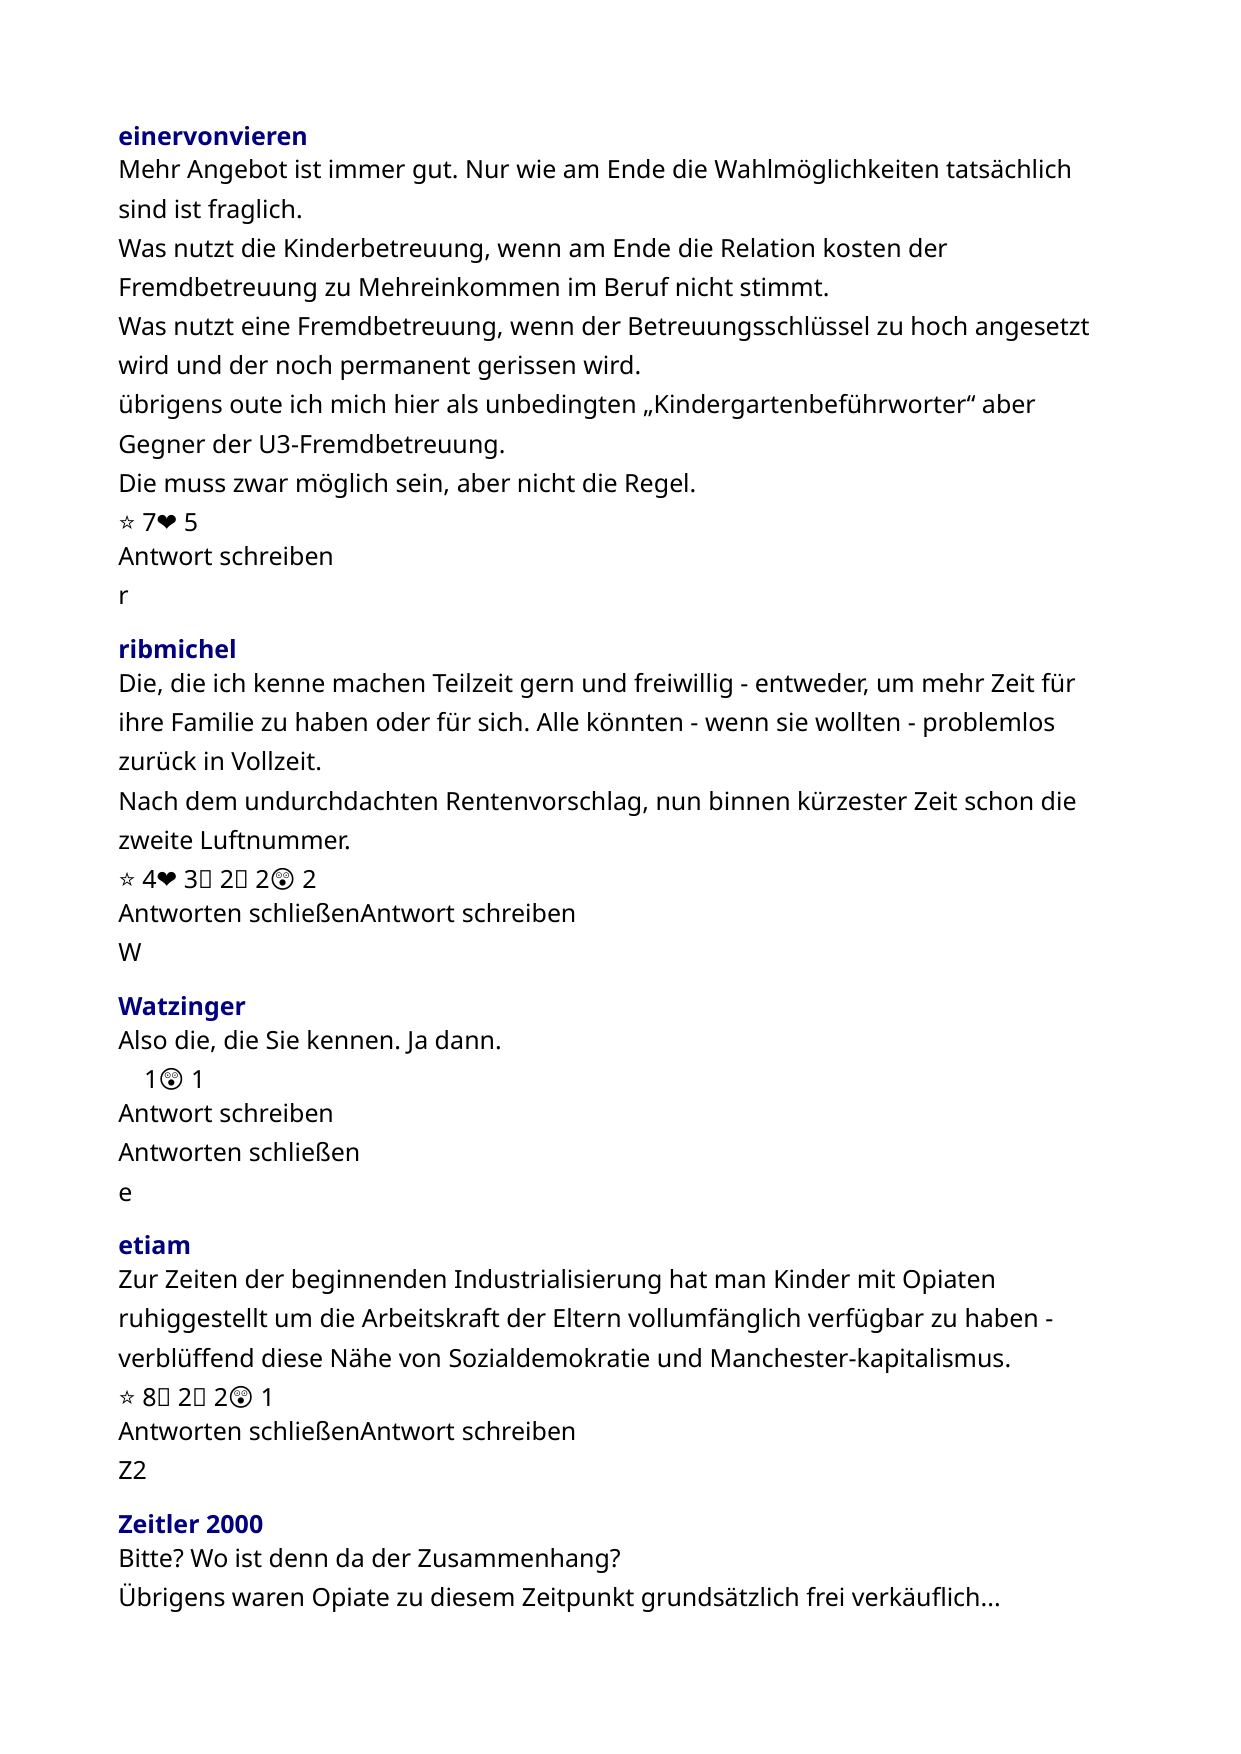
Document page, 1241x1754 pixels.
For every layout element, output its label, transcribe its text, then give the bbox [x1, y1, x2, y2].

text Also die, die Sie kennen. Ja dann. [118, 1023, 1122, 1057]
text Antworten schließenAntwort schreiben [118, 1413, 1122, 1448]
text ⭐️ 4❤️ 3🙁 2🤨 2😲 2 [118, 862, 1122, 896]
text Die muss zwar möglich sein, aber nicht die Regel. [118, 466, 1122, 499]
text ⭐️ 7❤️ 5 [118, 505, 1122, 539]
text Zur Zeiten der beginnenden Industrialisierung hat man Kinder mit Opiaten ruhiggestellt um die Arbeitskraft der Eltern vollumfänglich verfügbar zu haben - verblüffend diese Nähe von Sozialdemokratie und Manchester-kapitalismus. [118, 1262, 1122, 1374]
text Antwort schreiben [118, 539, 1122, 573]
text Bitte? Wo ist denn da der Zusammenhang? [118, 1541, 1122, 1574]
text r [118, 578, 1122, 612]
text Antwort schreiben [118, 1096, 1122, 1130]
text Antworten schließenAntwort schreiben [118, 896, 1122, 930]
text ⭐️ 8🙁 2🤨 2😲 1 [118, 1379, 1122, 1413]
subtitle ribmichel [118, 632, 1122, 666]
text Was nutzt die Kinderbetreuung, wenn am Ende die Relation kosten der Fremdbetreuung zu Mehreinkommen im Beruf nicht stimmt. [118, 231, 1122, 304]
subtitle einervonvieren [118, 118, 1122, 152]
text Z2 [118, 1453, 1122, 1487]
text Nach dem undurchdachten Rentenvorschlag, nun binnen kürzester Zeit schon die zweite Luftnummer. [118, 783, 1122, 856]
text Übrigens waren Opiate zu diesem Zeitpunkt grundsätzlich frei verkäuflich... [118, 1580, 1122, 1614]
text W [118, 935, 1122, 969]
subtitle Watzinger [118, 988, 1122, 1023]
text 🤨 1😲 1 [118, 1062, 1122, 1096]
subtitle etiam [118, 1228, 1122, 1262]
text e [118, 1174, 1122, 1208]
text Die, die ich kenne machen Teilzeit gern und freiwillig - entweder, um mehr Zeit für ihre Familie zu haben oder für sich. Alle könnten - wenn sie wollten - problemlos zurück in Vollzeit. [118, 666, 1122, 778]
text übrigens oute ich mich hier als unbedingten „Kindergartenbeführworter“ aber Gegner der U3-Fremdbetreuung. [118, 387, 1122, 460]
text Antworten schließen [118, 1135, 1122, 1169]
text Was nutzt eine Fremdbetreuung, wenn der Betreuungsschlüssel zu hoch angesetzt wird und der noch permanent gerissen wird. [118, 309, 1122, 382]
text Mehr Angebot ist immer gut. Nur wie am Ende die Wahlmöglichkeiten tatsächlich sind ist fraglich. [118, 152, 1122, 225]
subtitle Zeitler 2000 [118, 1506, 1122, 1541]
